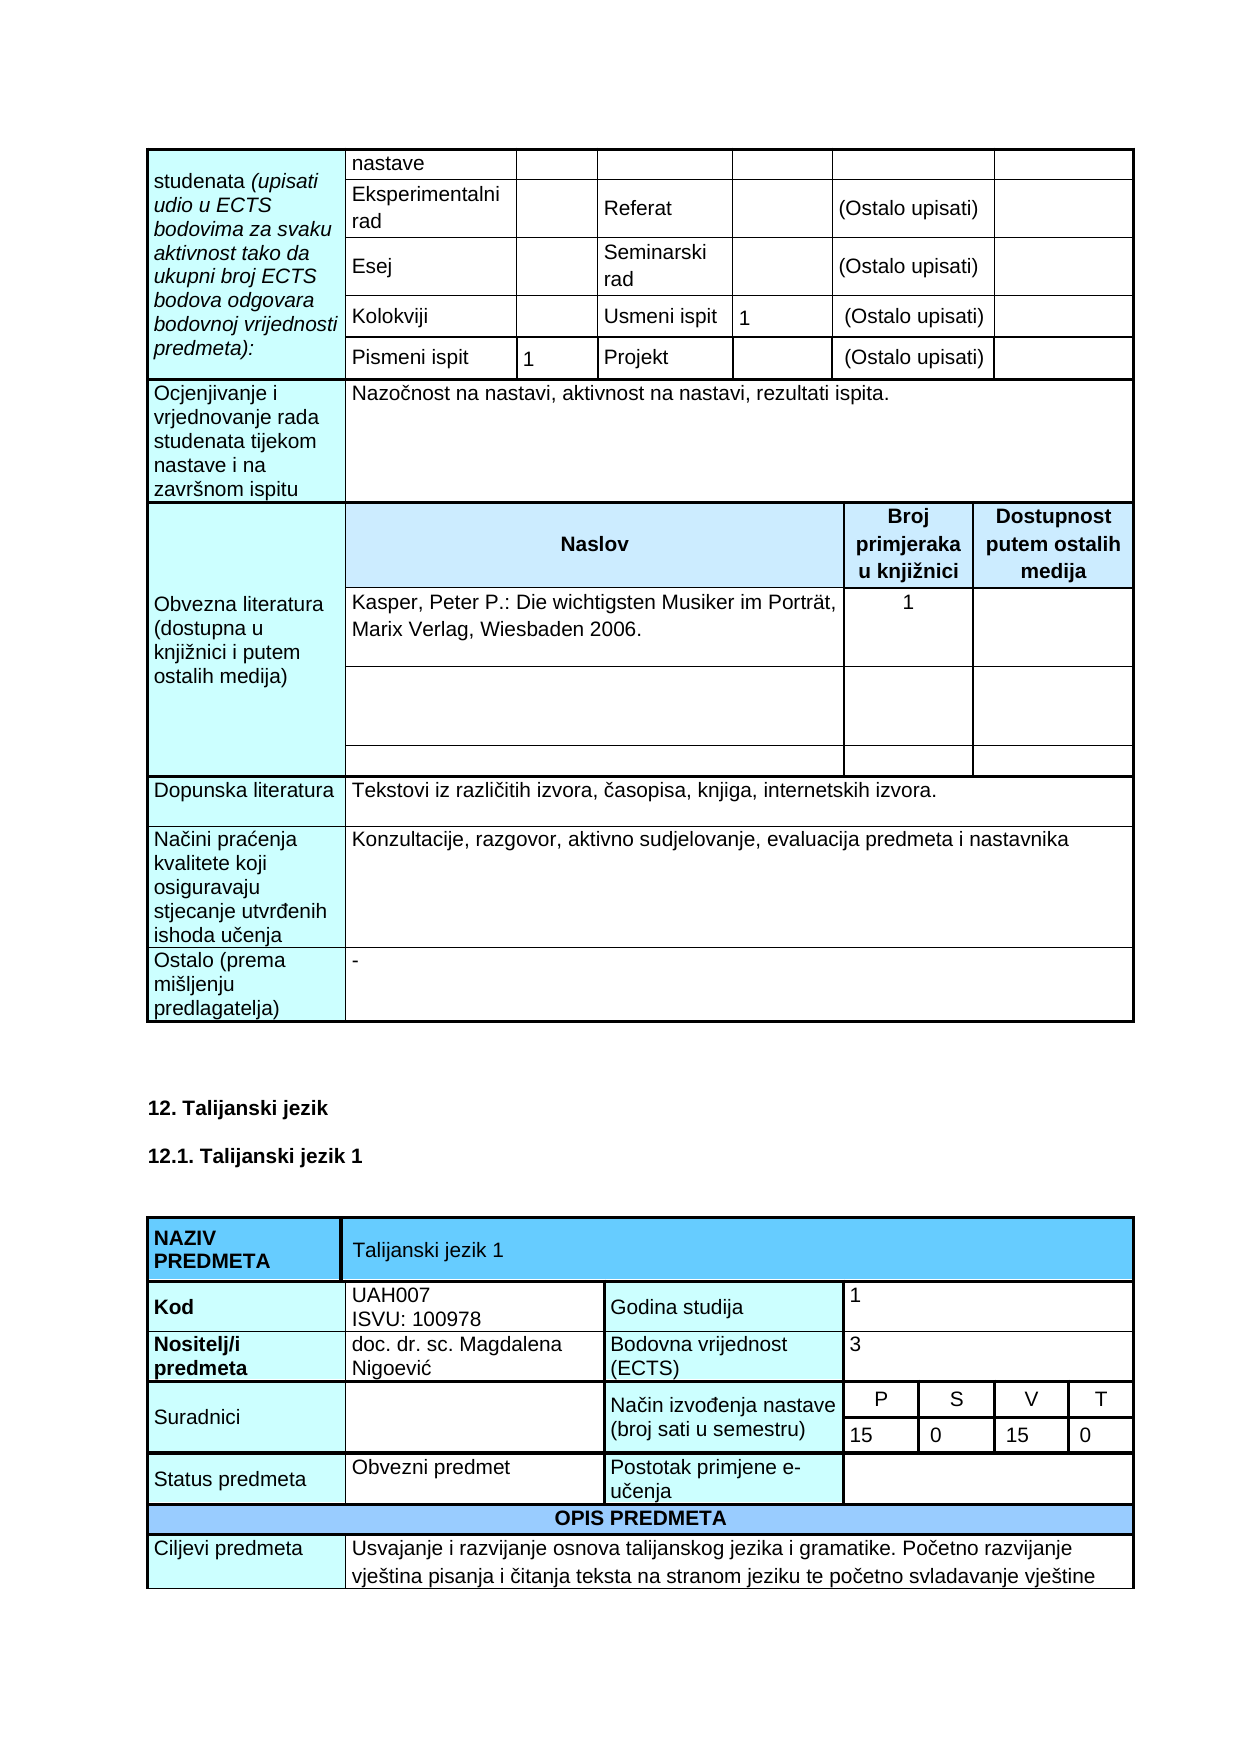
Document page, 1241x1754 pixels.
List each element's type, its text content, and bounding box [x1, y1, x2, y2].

table_cell [733, 151, 832, 178]
table_cell [733, 180, 832, 237]
table_cell Dopunska literatura [149, 778, 345, 826]
table_cell OPIS PREDMETA [149, 1506, 1132, 1533]
table_cell [995, 238, 1132, 295]
table_cell UAH007 ISVU: 100978 [346, 1283, 603, 1331]
table_cell T [1070, 1383, 1132, 1416]
table_cell [346, 1383, 603, 1451]
table_cell Konzultacije, razgovor, aktivno sudjelovanje, evaluacija predmeta i nastavnika [346, 827, 1132, 947]
table_header NAZIV PREDMETA [149, 1219, 339, 1279]
table_cell Postotak primjene e-učenja [606, 1455, 842, 1502]
table_cell [845, 667, 972, 744]
table_cell Ostalo (prema mišljenju predlagatelja) [149, 948, 345, 1020]
table_cell [974, 667, 1132, 744]
table_cell Dostupnost putem ostalih medija [974, 504, 1132, 587]
table_cell [517, 296, 597, 336]
table_cell 0 [920, 1419, 993, 1451]
table_cell [517, 180, 597, 237]
table_header Talijanski jezik 1 [343, 1219, 1132, 1279]
text 12.1. Talijanski jezik 1 [148, 1144, 1093, 1168]
table_cell (Ostalo upisati) [833, 238, 994, 295]
table_cell [346, 667, 843, 744]
table_cell Status predmeta [149, 1455, 345, 1502]
table_cell Obvezna literatura (dostupna u knjižnici i putem ostalih medija) [149, 504, 345, 775]
table_cell Naslov [346, 504, 843, 587]
table_cell Usvajanje i razvijanje osnova talijanskog jezika i gramatike. Početno razvijanje vještina pisanja i čitanja teksta na stranom jeziku te početno svladavanje vještine [346, 1536, 1132, 1588]
table_cell [833, 151, 994, 178]
table_cell [598, 151, 732, 178]
table_cell Kod [149, 1283, 345, 1331]
table_cell Obvezni predmet [346, 1455, 603, 1502]
table_cell doc. dr. sc. Magdalena Nigoević [346, 1332, 603, 1379]
table_cell V [996, 1383, 1067, 1416]
table_cell Ocjenjivanje i vrjednovanje rada studenata tijekom nastave i na završnom ispitu [149, 381, 345, 501]
table_cell P [845, 1383, 917, 1416]
table_cell Seminarski rad [598, 238, 732, 295]
table_cell studenata (upisati udio u ECTS bodovima za svaku aktivnost tako da ukupni broj ECTS bodova odgovara bodovnoj vrijednosti predmeta): [149, 151, 345, 378]
table_cell S [920, 1383, 993, 1416]
table_cell 3 [845, 1332, 1132, 1379]
table_cell - [346, 948, 1132, 1020]
table_cell (Ostalo upisati) [833, 338, 993, 378]
table_cell [845, 1455, 1132, 1502]
table_cell [995, 180, 1132, 237]
table_cell Nositelj/i predmeta [149, 1332, 345, 1379]
table_cell [995, 338, 1132, 378]
table_cell [845, 746, 972, 775]
table_cell 1 [845, 1283, 1132, 1331]
table_cell 15 [845, 1419, 917, 1451]
table_cell Kasper, Peter P.: Die wichtigsten Musiker im Porträt, Marix Verlag, Wiesbaden 2006. [346, 588, 843, 666]
table_cell Eksperimentalni rad [346, 180, 516, 237]
table_cell Kolokviji [346, 296, 516, 336]
table_cell Usmeni ispit [598, 296, 732, 336]
table_cell Projekt [599, 338, 732, 378]
table_cell (Ostalo upisati) [833, 296, 994, 336]
table_cell Načini praćenja kvalitete koji osiguravaju stjecanje utvrđenih ishoda učenja [149, 827, 345, 947]
table_cell Godina studija [606, 1283, 842, 1331]
table_cell 1 [733, 296, 832, 336]
table_cell Pismeni ispit [346, 338, 516, 378]
table_cell [517, 151, 597, 178]
table_cell [734, 338, 831, 378]
table_cell Suradnici [149, 1383, 345, 1451]
table_cell Način izvođenja nastave (broj sati u semestru) [606, 1383, 842, 1451]
table_cell Esej [346, 238, 516, 295]
table_cell [995, 151, 1132, 178]
table_cell Referat [598, 180, 732, 237]
table_cell 1 [518, 338, 597, 378]
table_cell (Ostalo upisati) [833, 180, 994, 237]
table_cell 1 [845, 589, 972, 666]
table_cell [346, 746, 843, 775]
table_cell Broj primjeraka u knjižnici [845, 504, 972, 587]
table_cell [517, 238, 597, 295]
table_cell Bodovna vrijednost (ECTS) [606, 1332, 842, 1379]
table_cell 0 [1070, 1419, 1132, 1451]
table_cell nastave [346, 151, 516, 178]
table_cell [733, 238, 832, 295]
table_cell [974, 746, 1132, 775]
table_cell Tekstovi iz različitih izvora, časopisa, knjiga, internetskih izvora. [346, 778, 1132, 826]
table_cell [995, 296, 1132, 336]
table_cell [974, 589, 1132, 666]
table_cell 15 [996, 1419, 1067, 1451]
text 12. Talijanski jezik [148, 1095, 1093, 1119]
table_cell Ciljevi predmeta [149, 1536, 345, 1588]
table_cell Nazočnost na nastavi, aktivnost na nastavi, rezultati ispita. [346, 381, 1132, 501]
